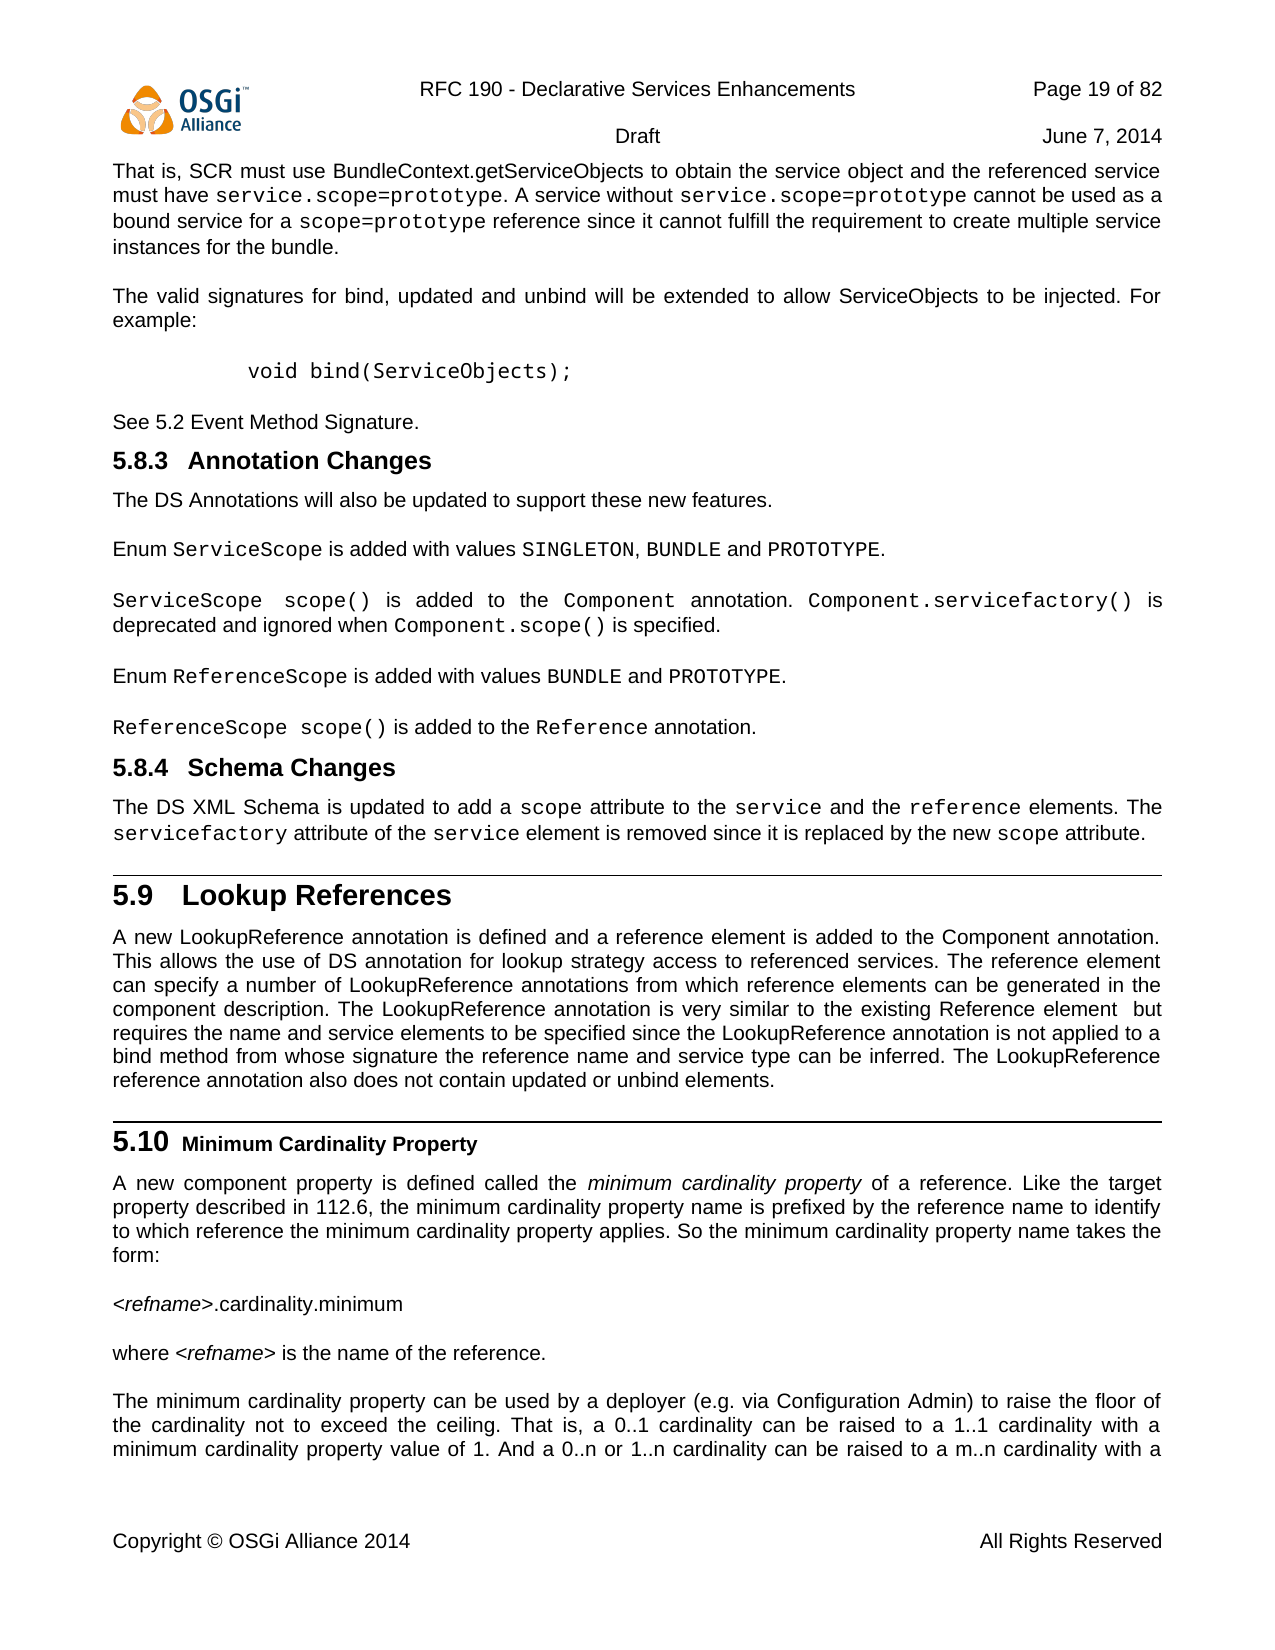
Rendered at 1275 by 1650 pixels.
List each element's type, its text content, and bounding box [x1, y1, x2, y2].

subtitle Schema Changes [112, 753, 1162, 782]
text The DS XML Schema is updated to add a scope attribute to the service and the reference elements. The servicefactory attribute of the service element is removed since it is replaced by the new scope attribute. [112, 794, 1162, 846]
subtitle Minimum Cardinality Property [112, 1122, 1162, 1158]
text That is, SCR must use BundleContext.getServiceObjects to obtain the service object and the referenced service must have service.scope=prototype. A service without service.scope=prototype cannot be used as a bound service for a scope=prototype reference since it cannot fulfill the requirement to create multiple service instances for the bundle. [112, 159, 1162, 258]
picture [113, 78, 257, 142]
subtitle Lookup References [112, 876, 1162, 912]
text where <refname> is the name of the reference. [112, 1340, 1162, 1364]
text ServiceScope scope() is added to the Component annotation. Component.servicefactory() is deprecated and ignored when Component.scope() is specified. [112, 587, 1162, 639]
subtitle Annotation Changes [112, 446, 1162, 475]
text The minimum cardinality property can be used by a deployer (e.g. via Configuration Admin) to raise the floor of the cardinality not to exceed the ceiling. That is, a 0..1 cardinality can be raised to a 1..1 cardinality with a minimum cardinality property value of 1. And a 0..n or 1..n cardinality can be raised to a m..n cardinality with a [112, 1389, 1162, 1461]
text See 5.2 Event Method Signature. [112, 410, 1162, 434]
text A new LookupReference annotation is defined and a reference element is added to the Component annotation. This allows the use of DS annotation for lookup strategy access to referenced services. The reference element can specify a number of LookupReference annotations from which reference elements can be generated in the component description. The LookupReference annotation is very similar to the existing Reference element but requires the name and service elements to be specified since the LookupReference annotation is not applied to a bind method from whose signature the reference name and service type can be inferred. The LookupReference reference annotation also does not contain updated or unbind elements. [112, 924, 1162, 1092]
text void bind(ServiceObjects); [247, 356, 1162, 385]
text The DS Annotations will also be updated to support these new features. [112, 488, 1162, 512]
text Enum ServiceScope is added with values SINGLETON, BUNDLE and PROTOTYPE. [112, 537, 1162, 562]
text <refname>.cardinality.minimum [112, 1291, 1162, 1315]
text A new component property is defined called the minimum cardinality property of a reference. Like the target property described in 112.6, the minimum cardinality property name is prefixed by the reference name to identify to which reference the minimum cardinality property applies. So the minimum cardinality property name takes the form: [112, 1171, 1162, 1266]
text ReferenceScope scope() is added to the Reference annotation. [112, 715, 1162, 741]
text Enum ReferenceScope is added with values BUNDLE and PROTOTYPE. [112, 664, 1162, 690]
text The valid signatures for bind, updated and unbind will be extended to allow ServiceObjects to be injected. For example: [112, 283, 1162, 331]
